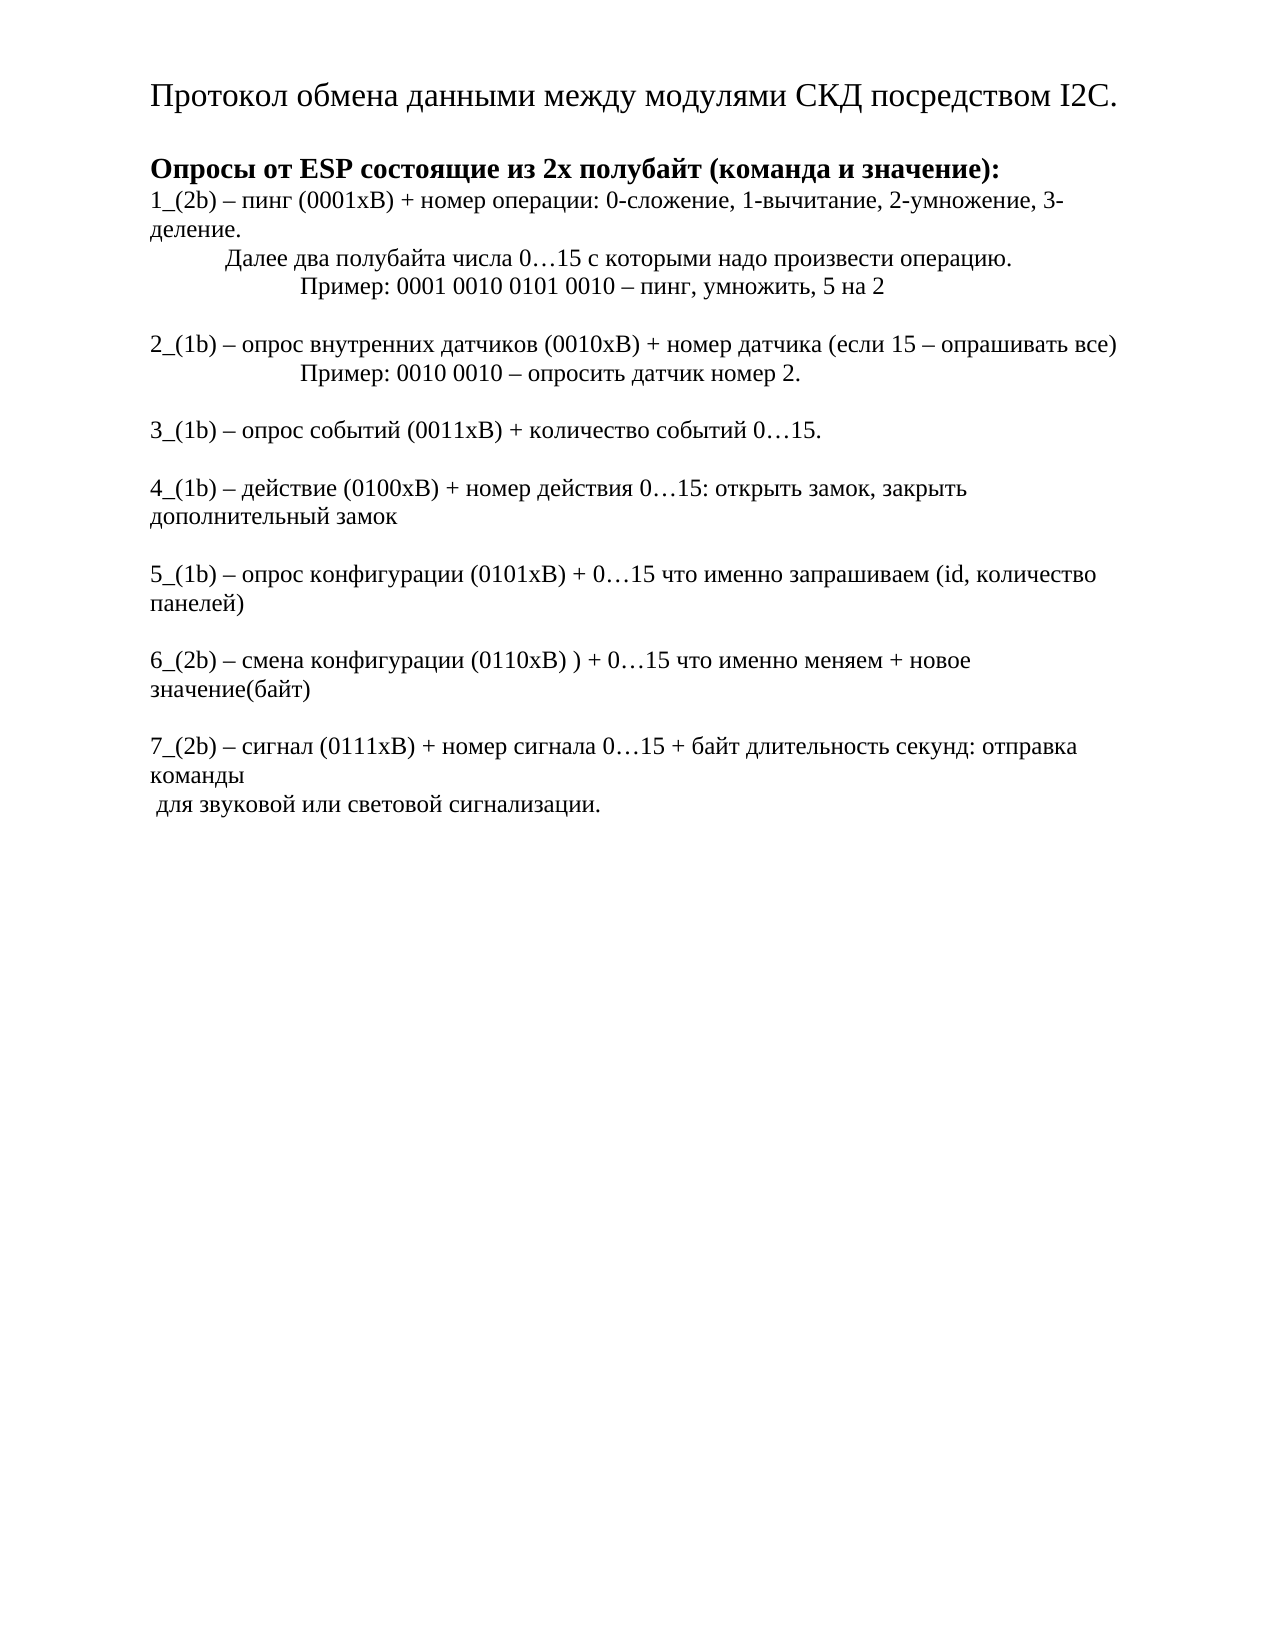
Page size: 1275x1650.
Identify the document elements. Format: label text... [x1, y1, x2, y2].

text Далее два полубайта числа 0…15 с которыми надо произвести операцию. [150, 243, 1125, 271]
text Опросы от ESP состоящие из 2х полубайт (команда и значение): [150, 152, 1125, 185]
text 6_(2b) – смена конфигурации (0110xB) ) + 0…15 что именно меняем + новое значение(байт) [150, 645, 1125, 703]
text 7_(2b) – сигнал (0111xB) + номер сигнала 0…15 + байт длительность секунд: отправка команды [150, 731, 1125, 789]
text Протокол обмена данными между модулями СКД посредством I2C. [150, 75, 1125, 113]
text 1_(2b) – пинг (0001хB) + номер операции: 0-сложение, 1-вычитание, 2-умножение, 3-деление. [150, 185, 1125, 243]
text 4_(1b) – действие (0100xB) + номер действия 0…15: открыть замок, закрыть дополнительный замок [150, 473, 1125, 530]
text Пример: 0001 0010 0101 0010 – пинг, умножить, 5 на 2 [150, 271, 1125, 300]
text 3_(1b) – опрос событий (0011xB) + количество событий 0…15. [150, 415, 1125, 444]
text Пример: 0010 0010 – опросить датчик номер 2. [150, 358, 1125, 386]
text для звуковой или световой сигнализации. [150, 789, 1125, 818]
text 5_(1b) – опрос конфигурации (0101xB) + 0…15 что именно запрашиваем (id, количество панелей) [150, 559, 1125, 616]
text 2_(1b) – опрос внутренних датчиков (0010xB) + номер датчика (если 15 – опрашивать все) [150, 329, 1125, 358]
